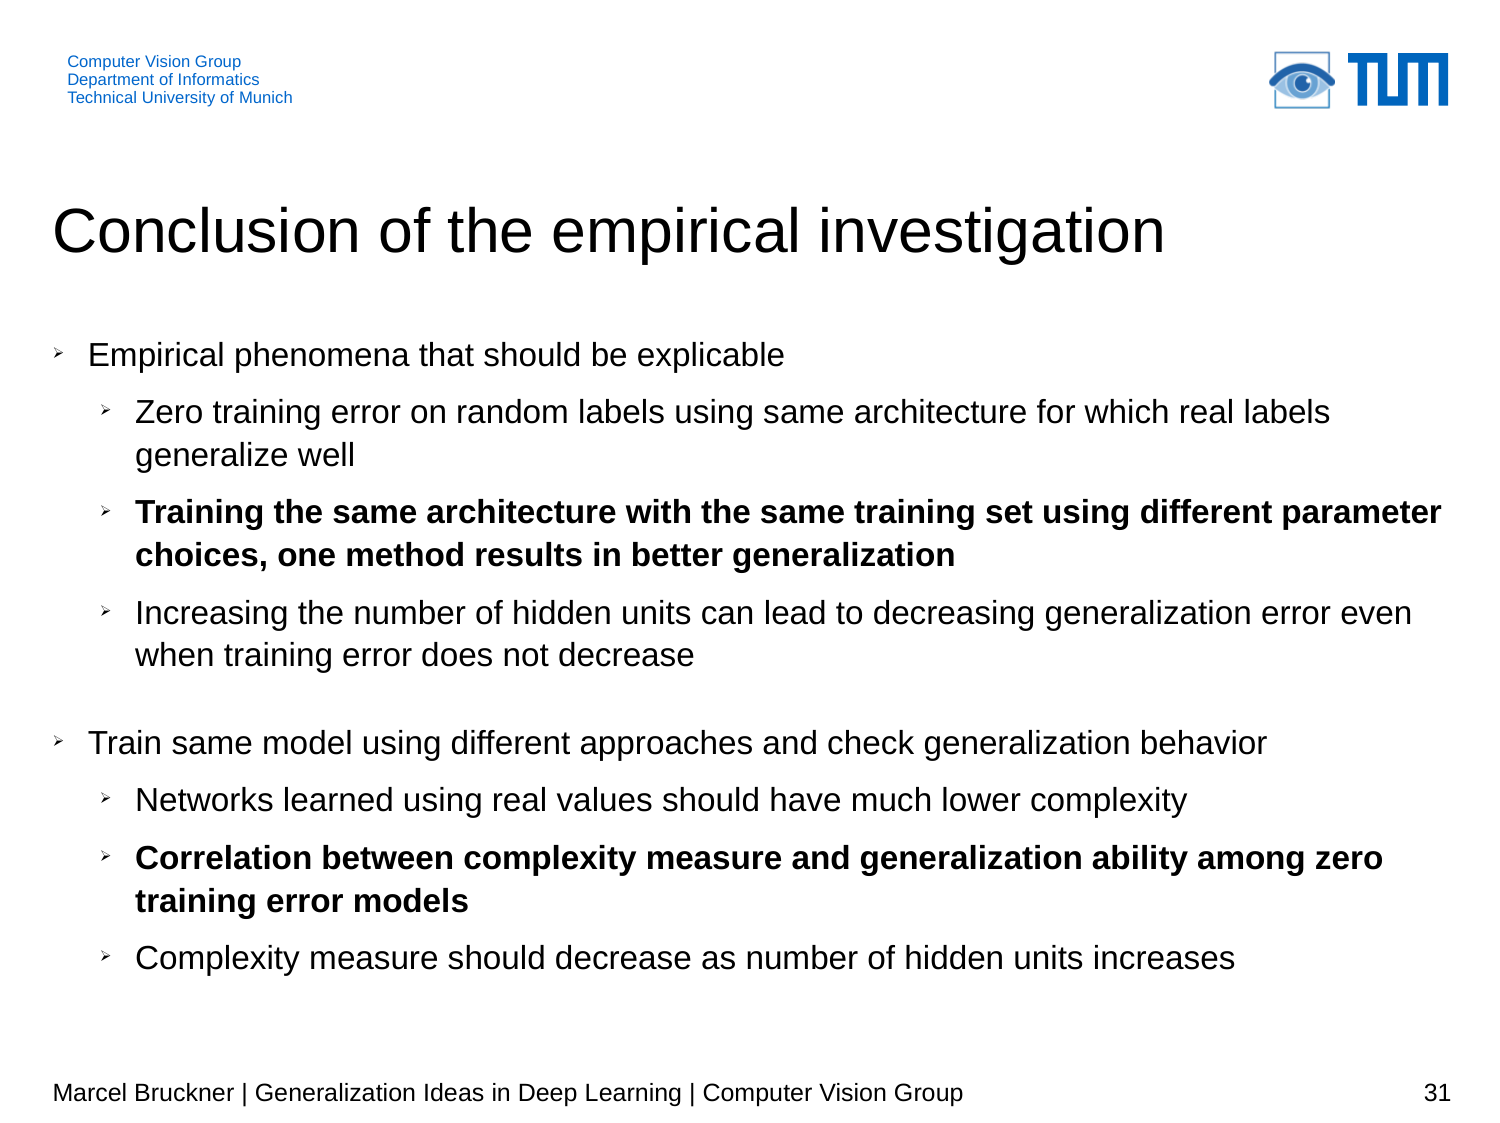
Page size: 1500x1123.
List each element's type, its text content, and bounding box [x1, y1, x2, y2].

picture [1269, 47, 1335, 113]
list Empirical phenomena that should be explicable Zero training error on random labels using same architecture for which real labels generalize well Training the same architecture with the same training set using different parameter choices, one method results in better generalization Increasing the number of hidden units can lead to decreasing generalization error even when training error does not decrease Train same model using different approaches and check generalization behavior Networks learned using real values should have much lower complexity Correlation between complexity measure and generalization ability among zero training error models Complexity measure should decrease as number of hidden units increases [52, 330, 1453, 977]
title Conclusion of the empirical investigation [52, 195, 1453, 266]
